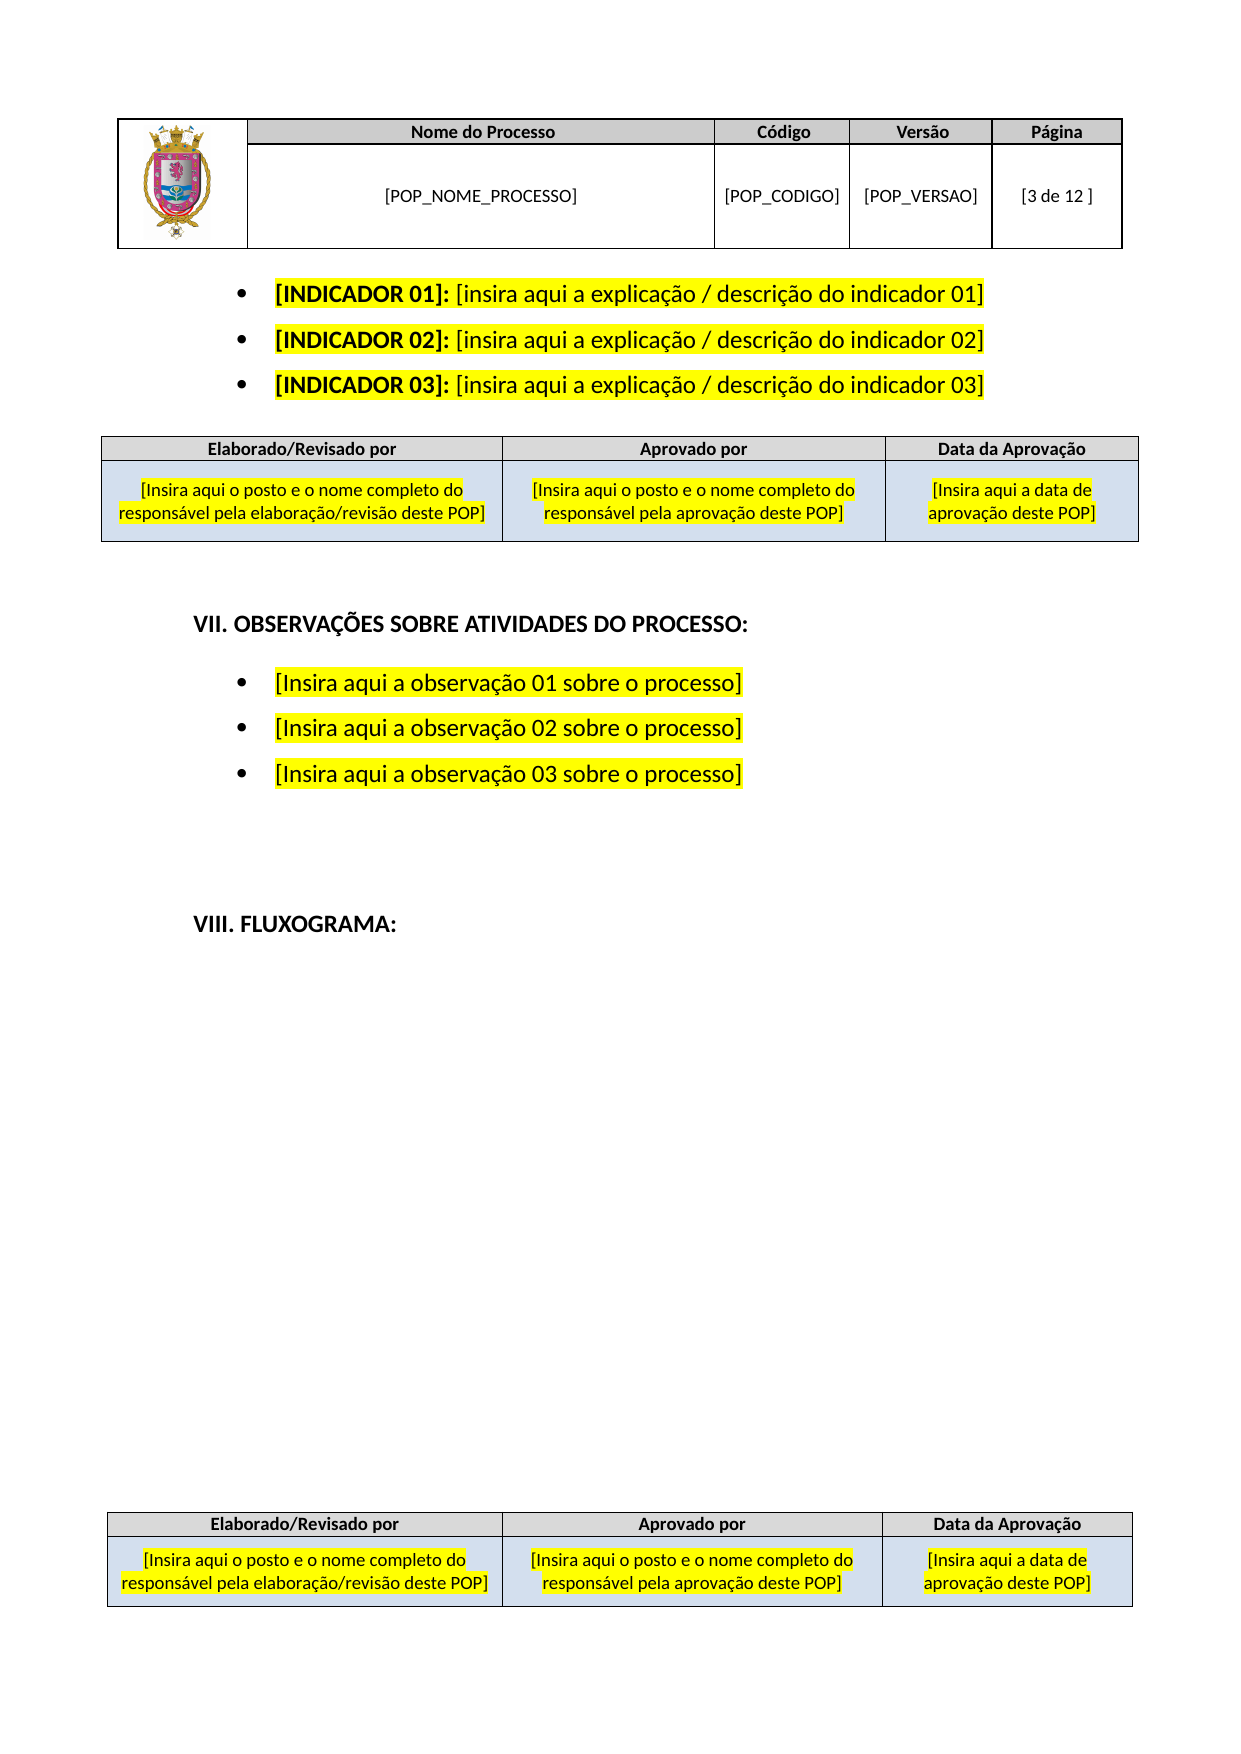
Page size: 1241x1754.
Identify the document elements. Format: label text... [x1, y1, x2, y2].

table_cell [Insira aqui o posto e o nome completo do responsável pela elaboração/revisão deste POP] [102, 461, 502, 541]
list [Insira aqui a observação 01 sobre o processo] [237, 667, 1122, 697]
table_cell [Insira aqui o posto e o nome completo do responsável pela aprovação deste POP] [503, 461, 885, 541]
table_header Elaborado/Revisado por [102, 437, 502, 460]
table_header Data da Aprovação [886, 437, 1138, 460]
list [Insira aqui a observação 02 sobre o processo] [237, 712, 1122, 743]
list [Insira aqui a observação 03 sobre o processo] [237, 758, 1122, 789]
list [INDICADOR 02]: [insira aqui a explicação / descrição do indicador 02] [237, 324, 1122, 354]
list [INDICADOR 01]: [insira aqui a explicação / descrição do indicador 01] [237, 278, 1122, 308]
subtitle VIII. FLUXOGRAMA: [193, 908, 1122, 938]
table_header Aprovado por [503, 437, 885, 460]
subtitle VII. OBSERVAÇÕES SOBRE ATIVIDADES DO PROCESSO: [193, 608, 1122, 639]
picture [143, 125, 211, 240]
table_cell [Insira aqui a data de aprovação deste POP] [886, 461, 1138, 541]
list [INDICADOR 03]: [insira aqui a explicação / descrição do indicador 03] [237, 369, 1122, 400]
